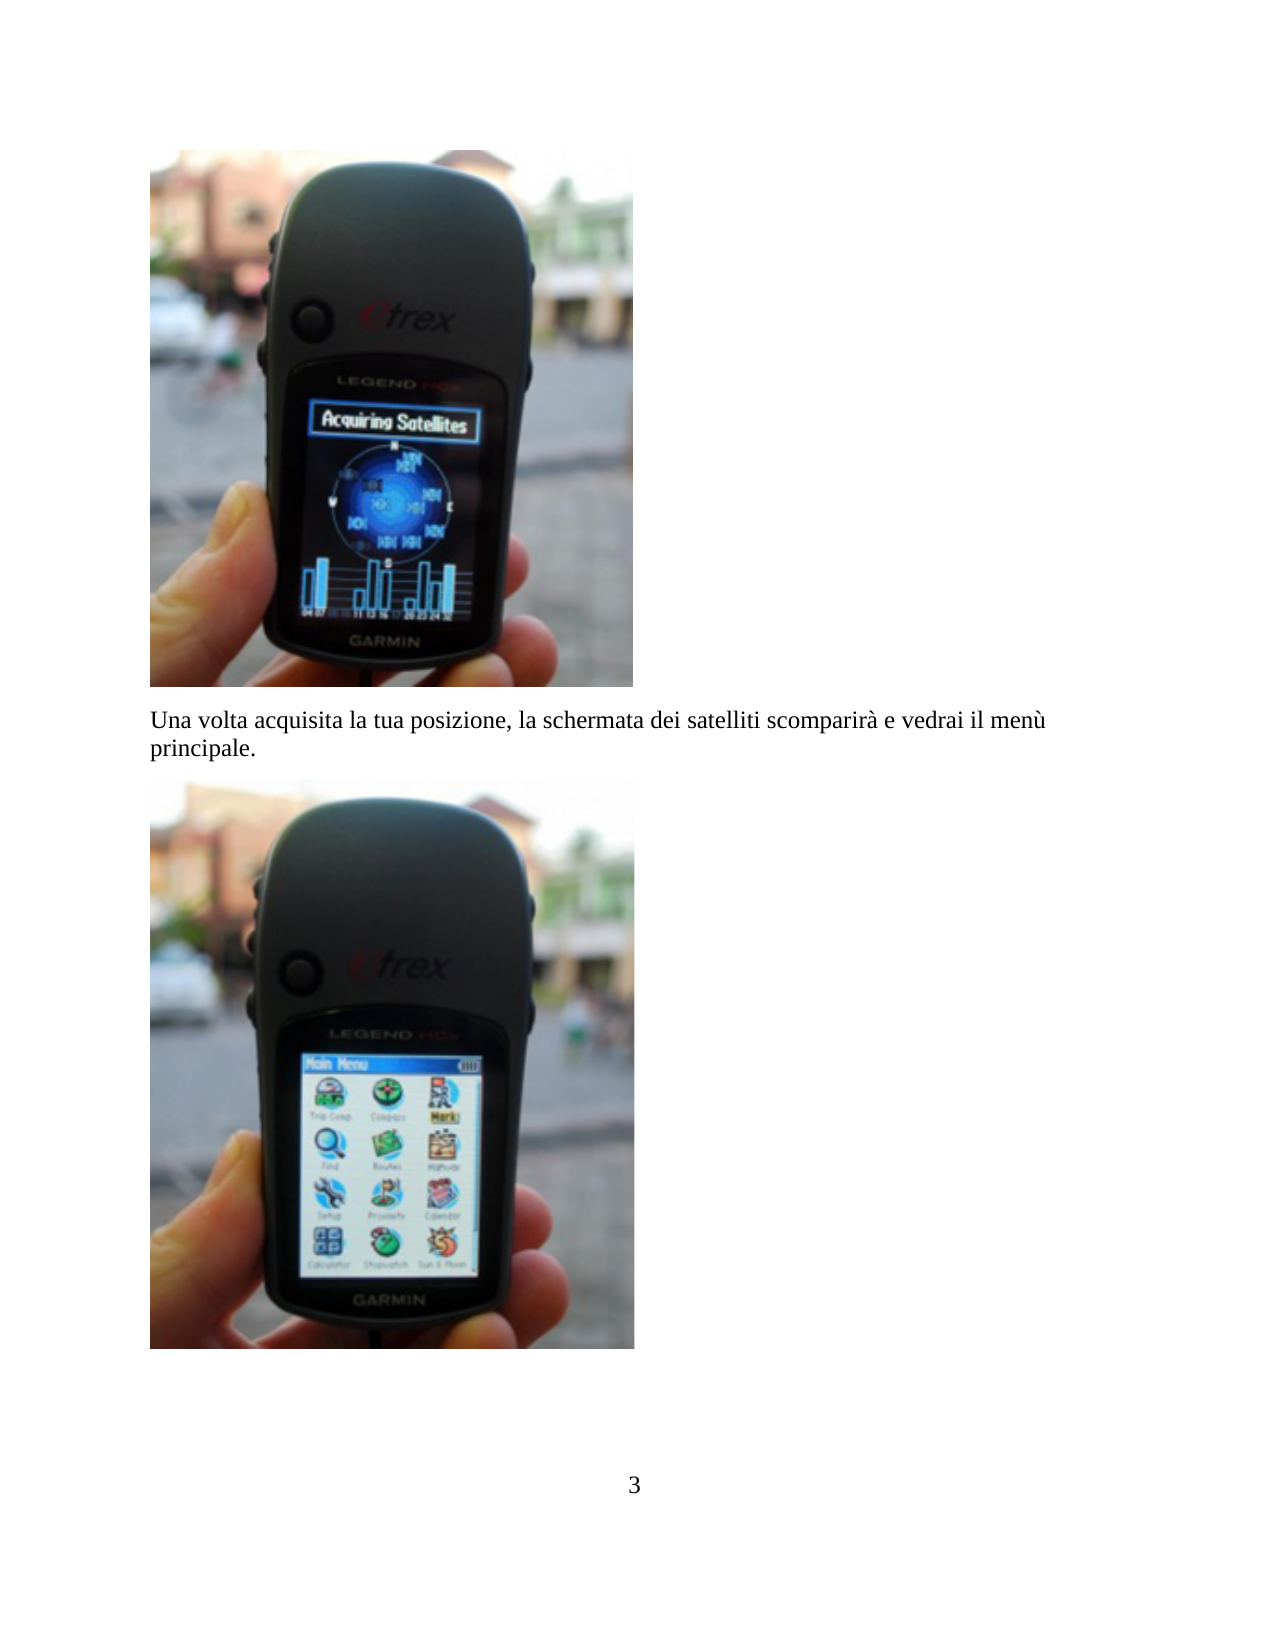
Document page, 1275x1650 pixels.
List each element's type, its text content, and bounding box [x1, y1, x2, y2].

picture [150, 780, 635, 1349]
picture [150, 150, 633, 687]
text Una volta acquisita la tua posizione, la schermata dei satelliti scomparirà e vedrai il menù principale. [150, 705, 1125, 762]
